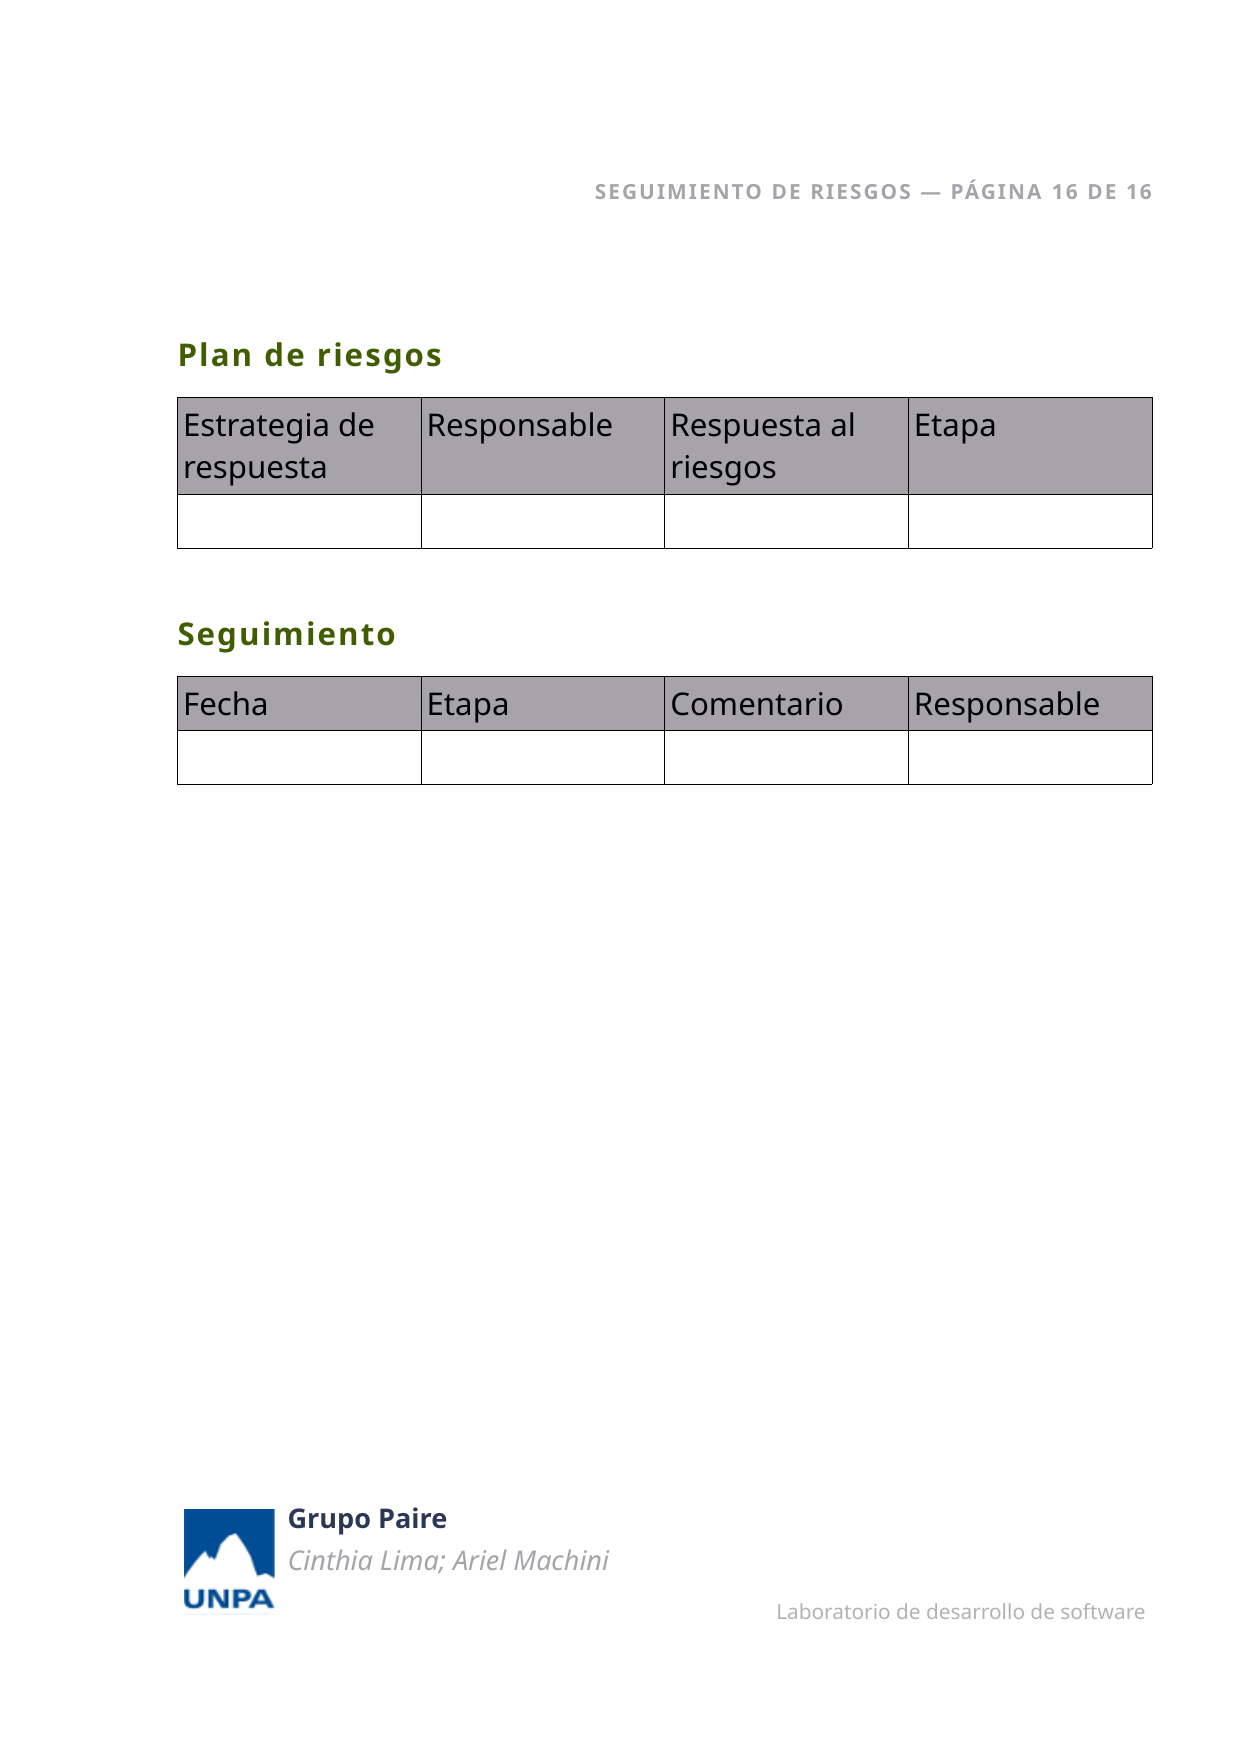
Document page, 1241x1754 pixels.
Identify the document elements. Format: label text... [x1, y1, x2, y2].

table_header Estrategia de respuesta [178, 398, 421, 494]
table_cell [909, 731, 1152, 784]
table_header Responsable [422, 398, 664, 494]
text Seguimiento [177, 612, 1152, 654]
table_cell [178, 495, 421, 548]
table_cell [665, 495, 908, 548]
table_cell [665, 731, 908, 784]
table_header Fecha [178, 677, 421, 730]
table_cell [909, 495, 1152, 548]
table_cell [422, 731, 664, 784]
table_cell [422, 495, 664, 548]
table_header Etapa [422, 677, 664, 730]
text Plan de riesgos [177, 333, 1152, 376]
table_header Comentario [665, 677, 908, 730]
table_header Etapa [909, 398, 1152, 494]
table_header Respuesta al riesgos [665, 398, 908, 494]
picture [184, 1509, 275, 1615]
table_header Responsable [909, 677, 1152, 730]
table_cell [178, 731, 421, 784]
